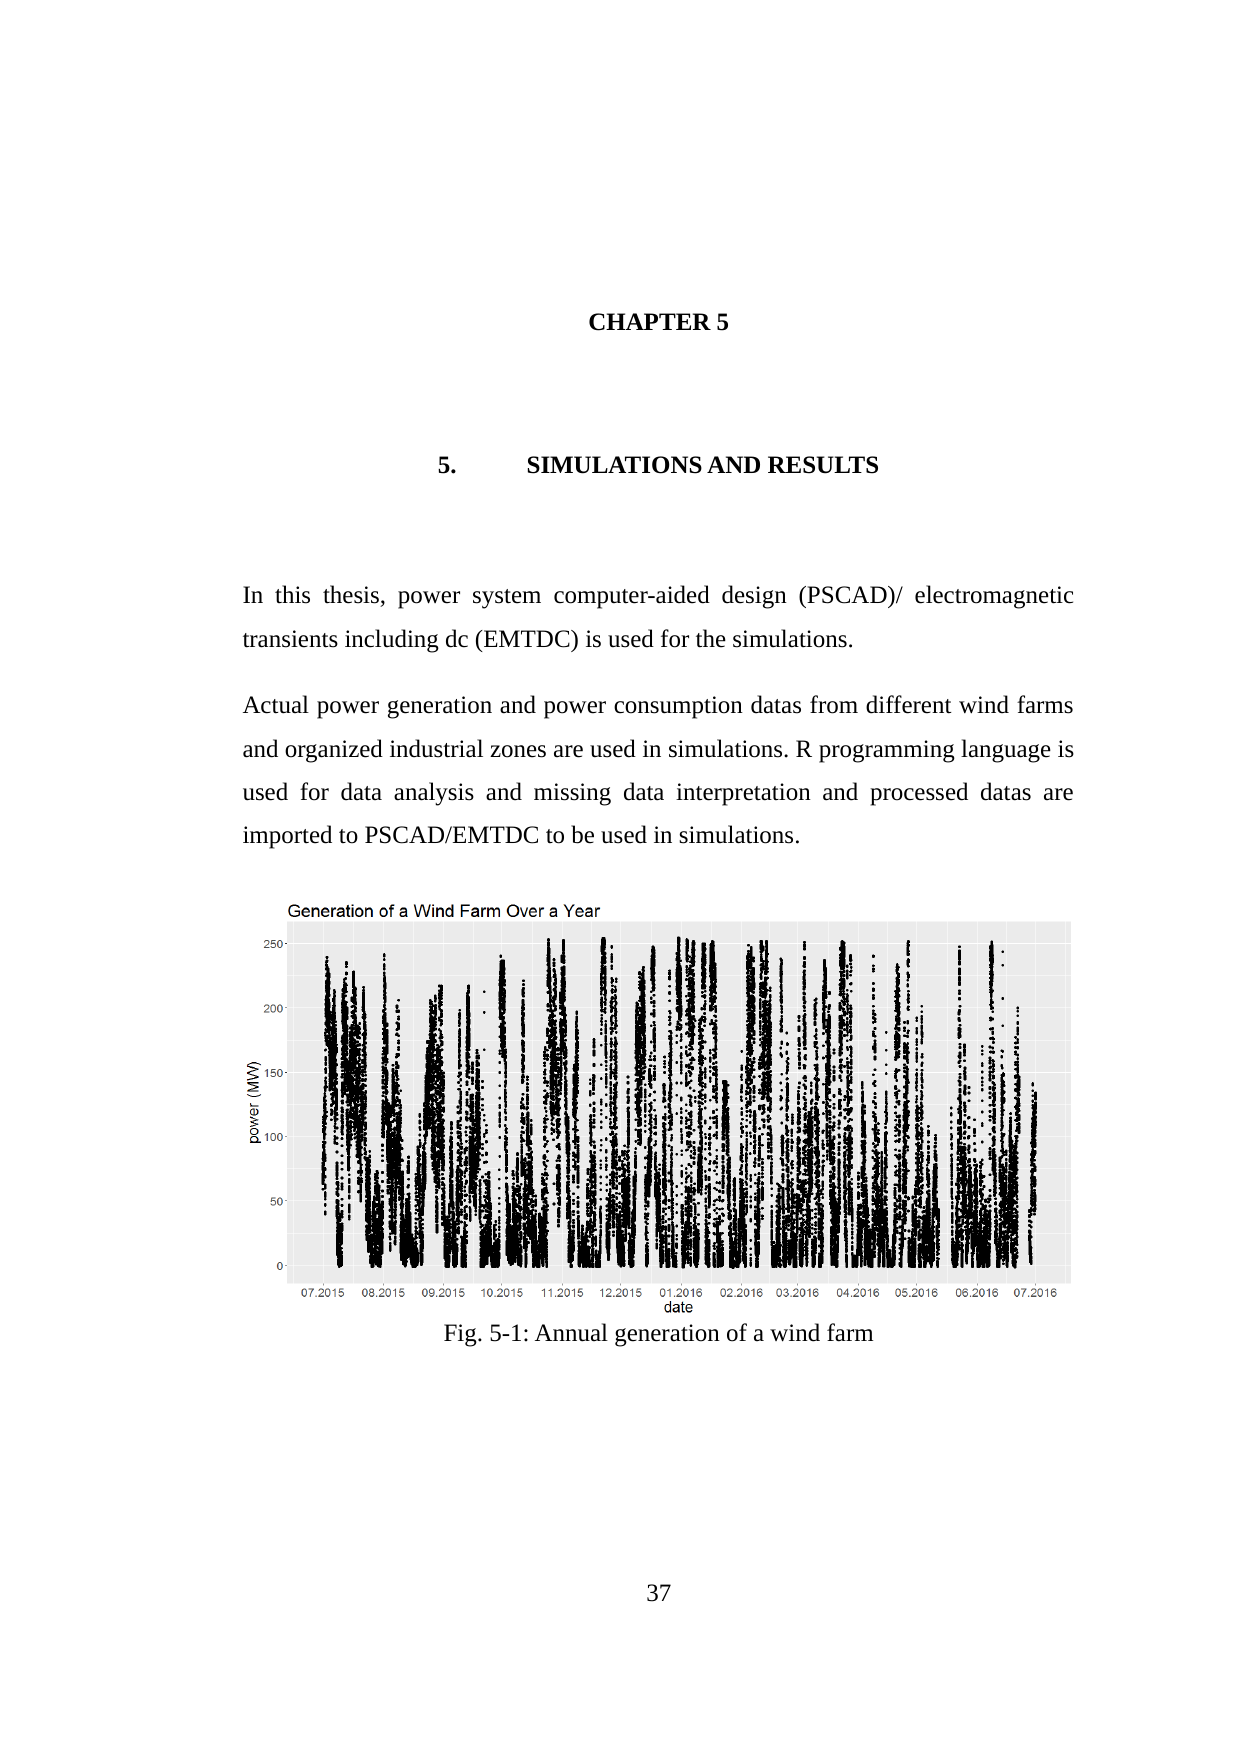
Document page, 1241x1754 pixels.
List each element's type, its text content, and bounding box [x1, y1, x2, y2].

picture [242, 899, 1075, 1316]
text Actual power generation and power consumption datas from different wind farms and organized industrial zones are used in simulations. R programming language is used for data analysis and missing data interpretation and processed datas are imported to PSCAD/EMTDC to be used in simulations. [242, 691, 1075, 849]
text Fig. 5-1: Annual generation of a wind farm [242, 1316, 1075, 1347]
subtitle SIMULATIONS AND RESULTS [242, 450, 1075, 479]
subtitle CHAPTER 5 [242, 307, 1075, 336]
text In this thesis, power system computer-aided design (PSCAD)/ electromagnetic transients including dc (EMTDC) is used for the simulations. [242, 581, 1075, 652]
